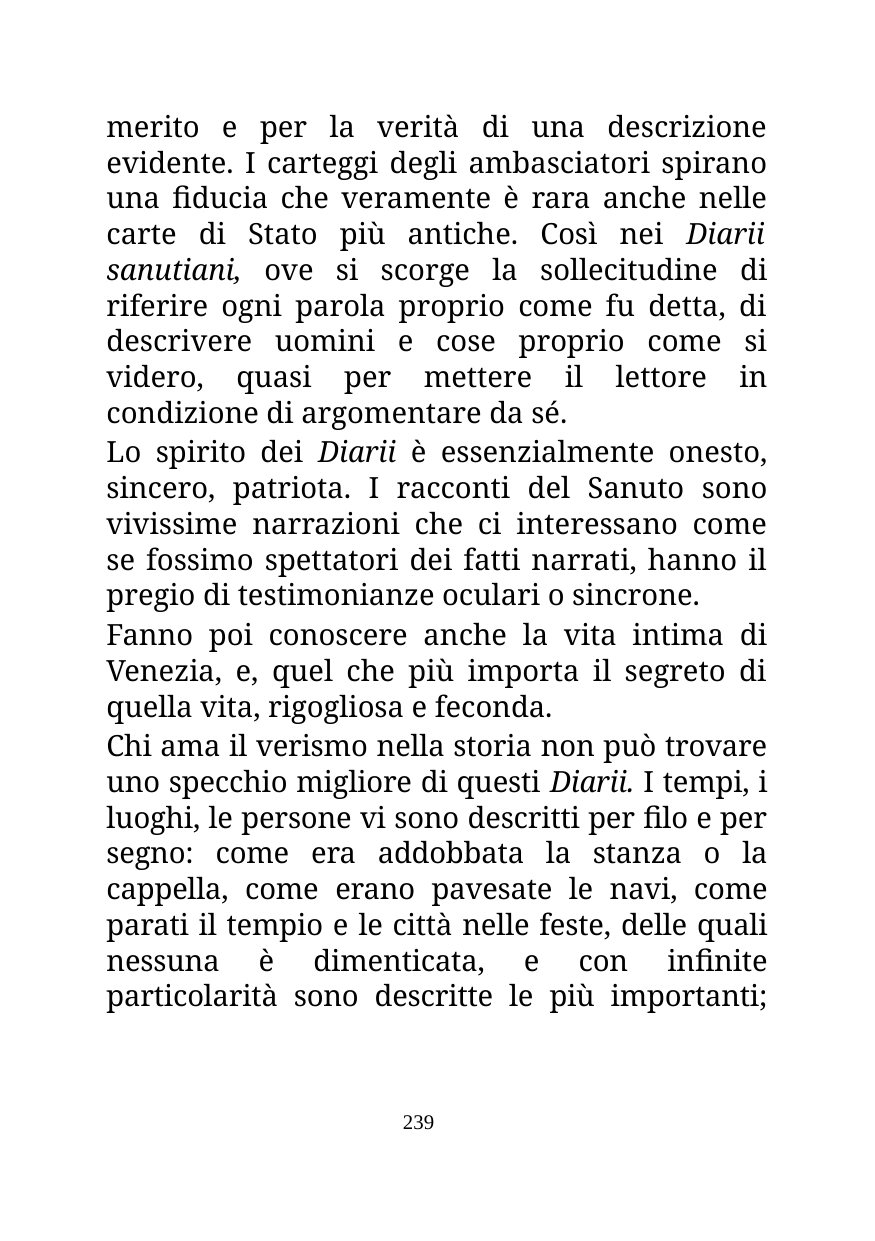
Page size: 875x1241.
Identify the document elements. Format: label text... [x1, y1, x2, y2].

text Lo spirito dei Diarii è essenzialmente onesto, sincero, patriota. I racconti del Sanuto sono vivissime narrazioni che ci interessano come se fossimo spettatori dei fatti narrati, hanno il pregio di testimonianze oculari o sincrone. [106, 432, 768, 614]
text merito e per la verità di una descrizione evidente. I carteggi degli ambasciatori spirano una fiducia che veramente è rara anche nelle carte di Stato più antiche. Così nei Diarii sanutiani, ove si scorge la sollecitudine di riferire ogni parola proprio come fu detta, di descrivere uomini e cose proprio come si videro, quasi per mettere il lettore in condizione di argomentare da sé. [106, 106, 768, 432]
text Chi ama il verismo nella storia non può trovare uno specchio migliore di questi Diarii. I tempi, i luoghi, le persone vi sono descritti per filo e per segno: come era addobbata la stanza o la cappella, come erano pavesate le navi, come parati il tempio e le città nelle feste, delle quali nessuna è dimenticata, e con infinite particolarità sono descritte le più importanti; [106, 726, 768, 1015]
text Fanno poi conoscere anche la vita intima di Venezia, e, quel che più importa il segreto di quella vita, rigogliosa e feconda. [106, 614, 768, 726]
